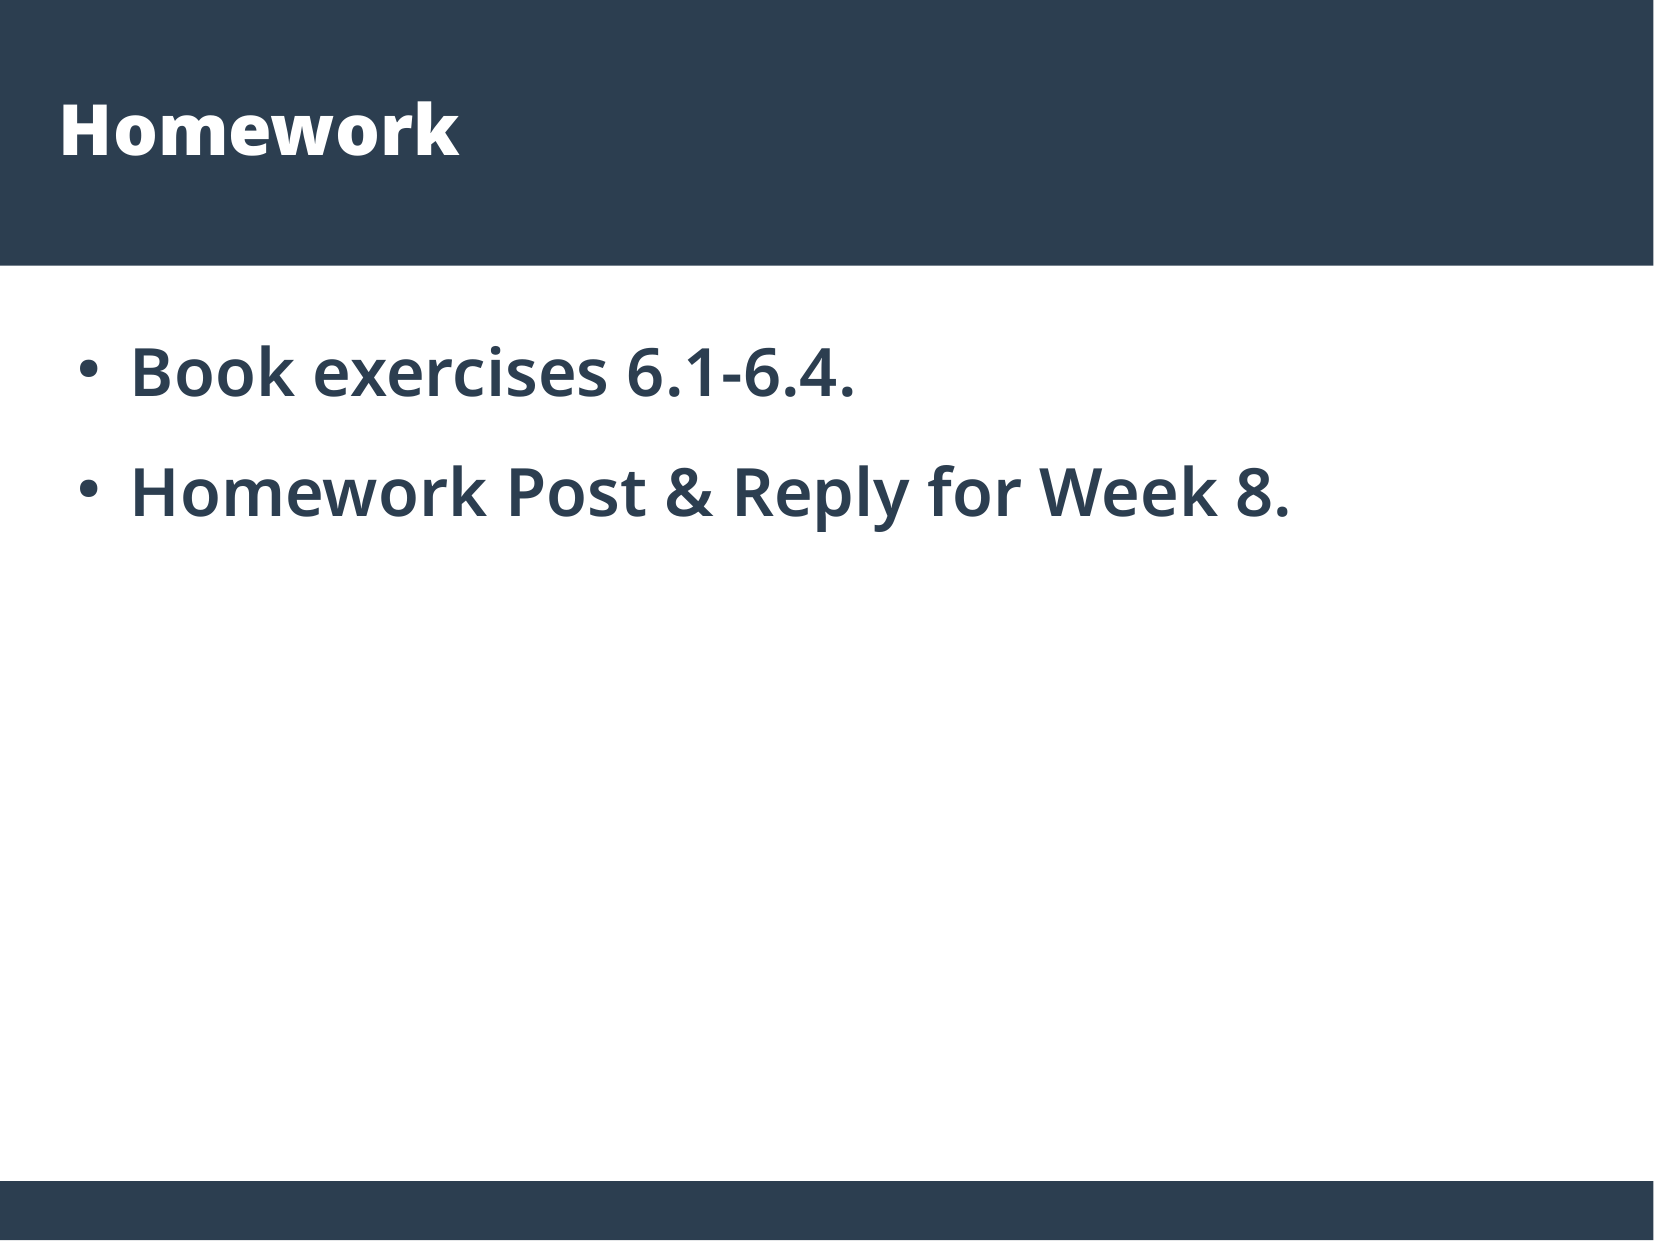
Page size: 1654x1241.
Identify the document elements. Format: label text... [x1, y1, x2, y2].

title Homework [59, 49, 1595, 207]
list Book exercises 6.1-6.4. Homework Post & Reply for Week 8. [59, 324, 1595, 661]
